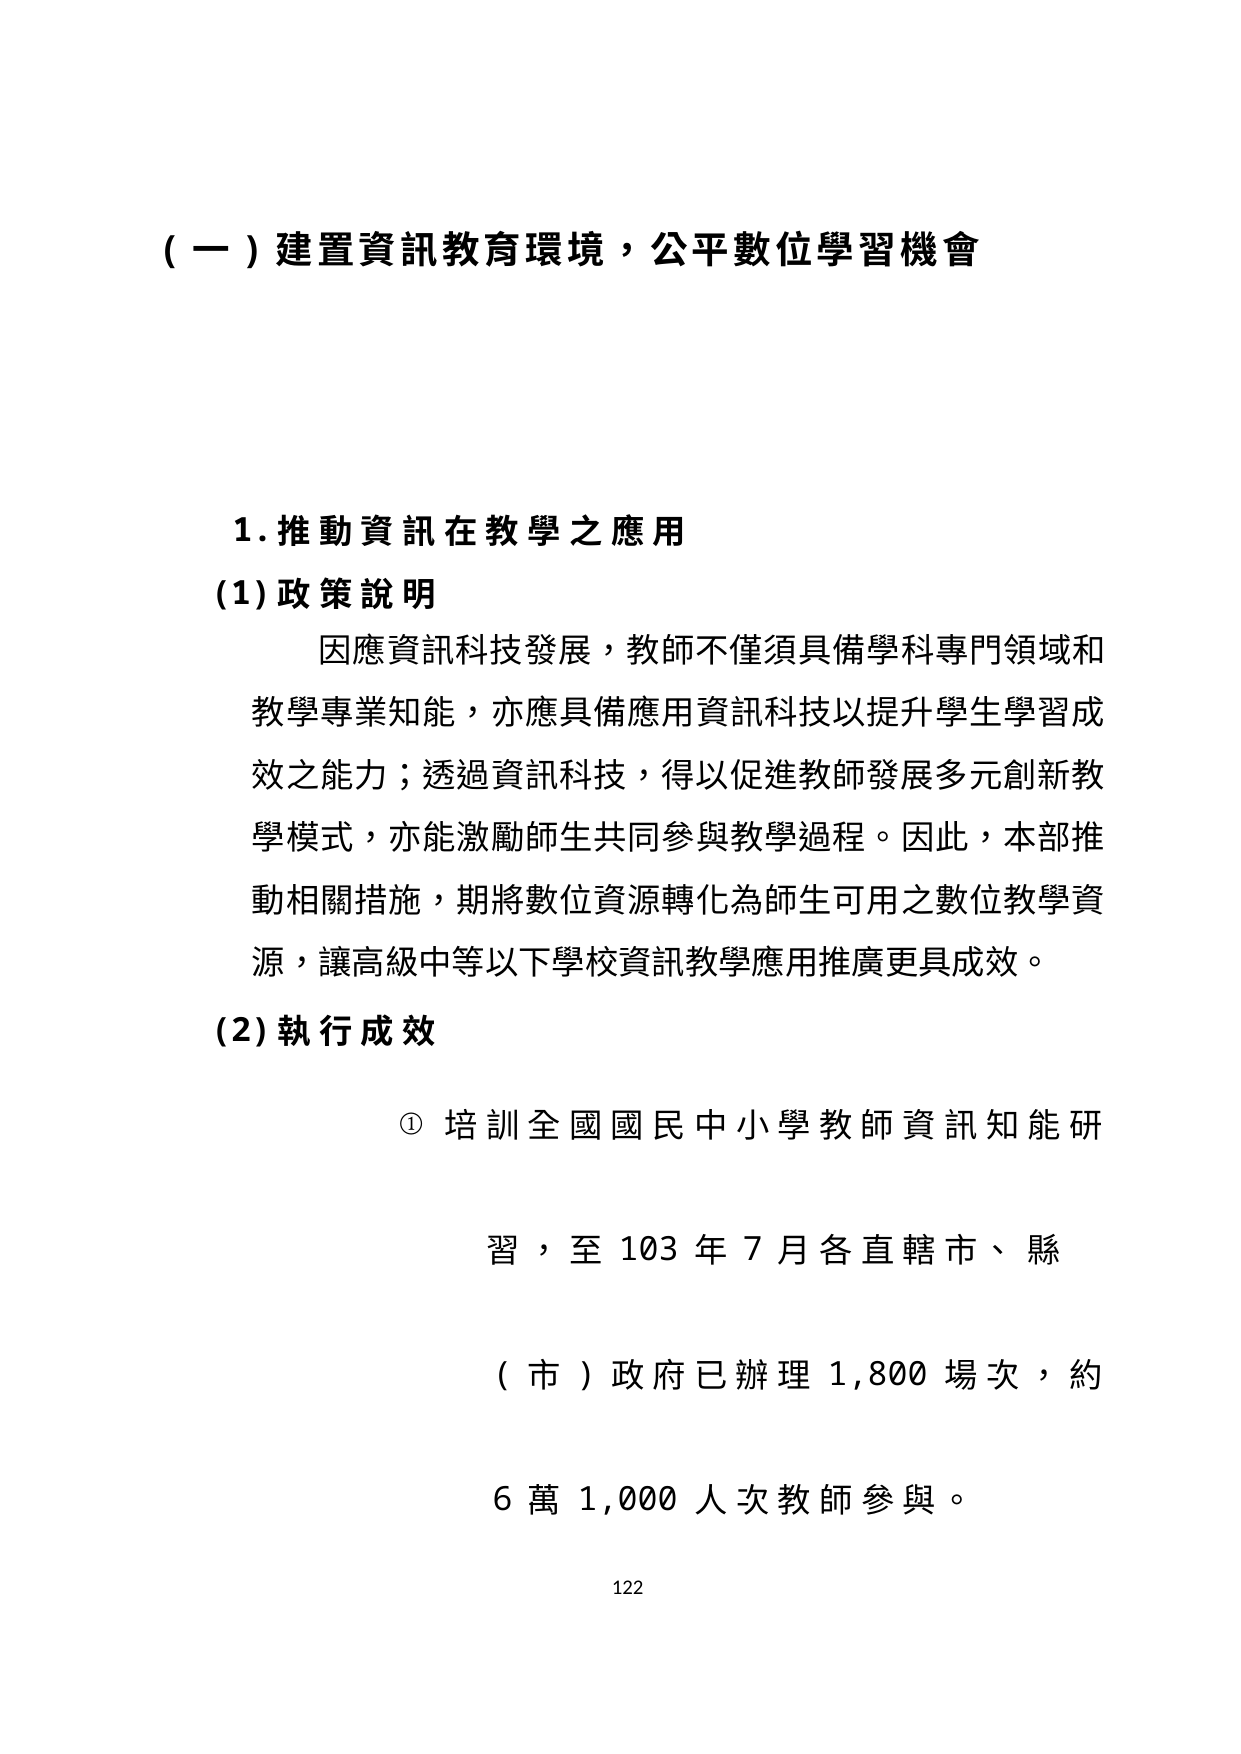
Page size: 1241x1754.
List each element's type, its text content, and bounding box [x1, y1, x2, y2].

list 培訓全國國民中小學教師資訊知能研習，至103年7月各直轄市、縣(市)政府已辦理1,800場次，約6萬1,000人次教師參與。 [371, 1050, 1107, 1550]
text 因應資訊科技發展，教師不僅須具備學科專門領域和教學專業知能，亦應具備應用資訊科技以提升學生學習成效之能力；透過資訊科技，得以促進教師發展多元創新教學模式，亦能激勵師生共同參與教學過程。因此，本部推動相關措施，期將數位資源轉化為師生可用之數位教學資源，讓高級中等以下學校資訊教學應用推廣更具成效。 [252, 612, 1107, 987]
text (2)執行成效 [148, 987, 1107, 1050]
subtitle (一)建置資訊教育環境，公平數位學習機會 [148, 175, 1107, 300]
text 1.推動資訊在教學之應用 [148, 487, 1107, 550]
text (1)政策說明 [148, 550, 1107, 612]
